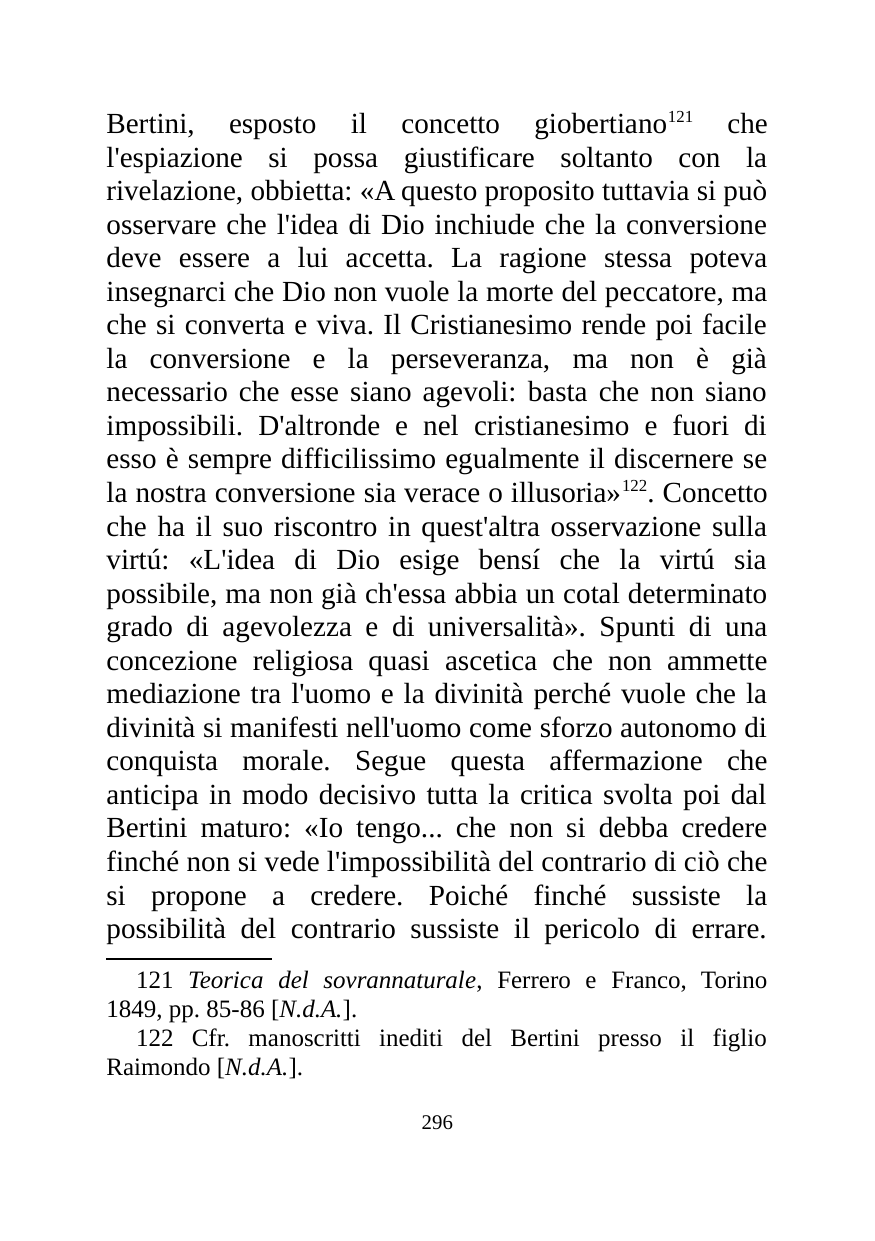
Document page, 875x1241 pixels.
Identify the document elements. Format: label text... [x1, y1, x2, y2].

text Bertini, esposto il concetto giobertiano che l'espiazione si possa giustificare soltanto con la rivelazione, obbietta: «A questo proposito tuttavia si può osservare che l'idea di Dio inchiude che la conversione deve essere a lui accetta. La ragione stessa poteva insegnarci che Dio non vuole la morte del peccatore, ma che si converta e viva. Il Cristianesimo rende poi facile la conversione e la perseveranza, ma non è già necessario che esse siano agevoli: basta che non siano impossibili. D'altronde e nel cristianesimo e fuori di esso è sempre difficilissimo egualmente il discernere se la nostra conversione sia verace o illusoria». Concetto che ha il suo riscontro in quest'altra osservazione sulla virtú: «L'idea di Dio esige bensí che la virtú sia possibile, ma non già ch'essa abbia un cotal determinato grado di agevolezza e di universalità». Spunti di una concezione religiosa quasi ascetica che non ammette mediazione tra l'uomo e la divinità perché vuole che la divinità si manifesti nell'uomo come sforzo autonomo di conquista morale. Segue questa affermazione che anticipa in modo decisivo tutta la critica svolta poi dal Bertini maturo: «Io tengo... che non si debba credere finché non si vede l'impossibilità del contrario di ciò che si propone a credere. Poiché finché sussiste la possibilità del contrario sussiste il pericolo di errare. [106, 106, 768, 945]
text Cfr. manoscritti inediti del Bertini presso il figlio Raimondo [N.d.A.]. [106, 1023, 768, 1080]
text Teorica del sovrannaturale, Ferrero e Franco, Torino 1849, pp. 85-86 [N.d.A.]. [106, 965, 768, 1023]
